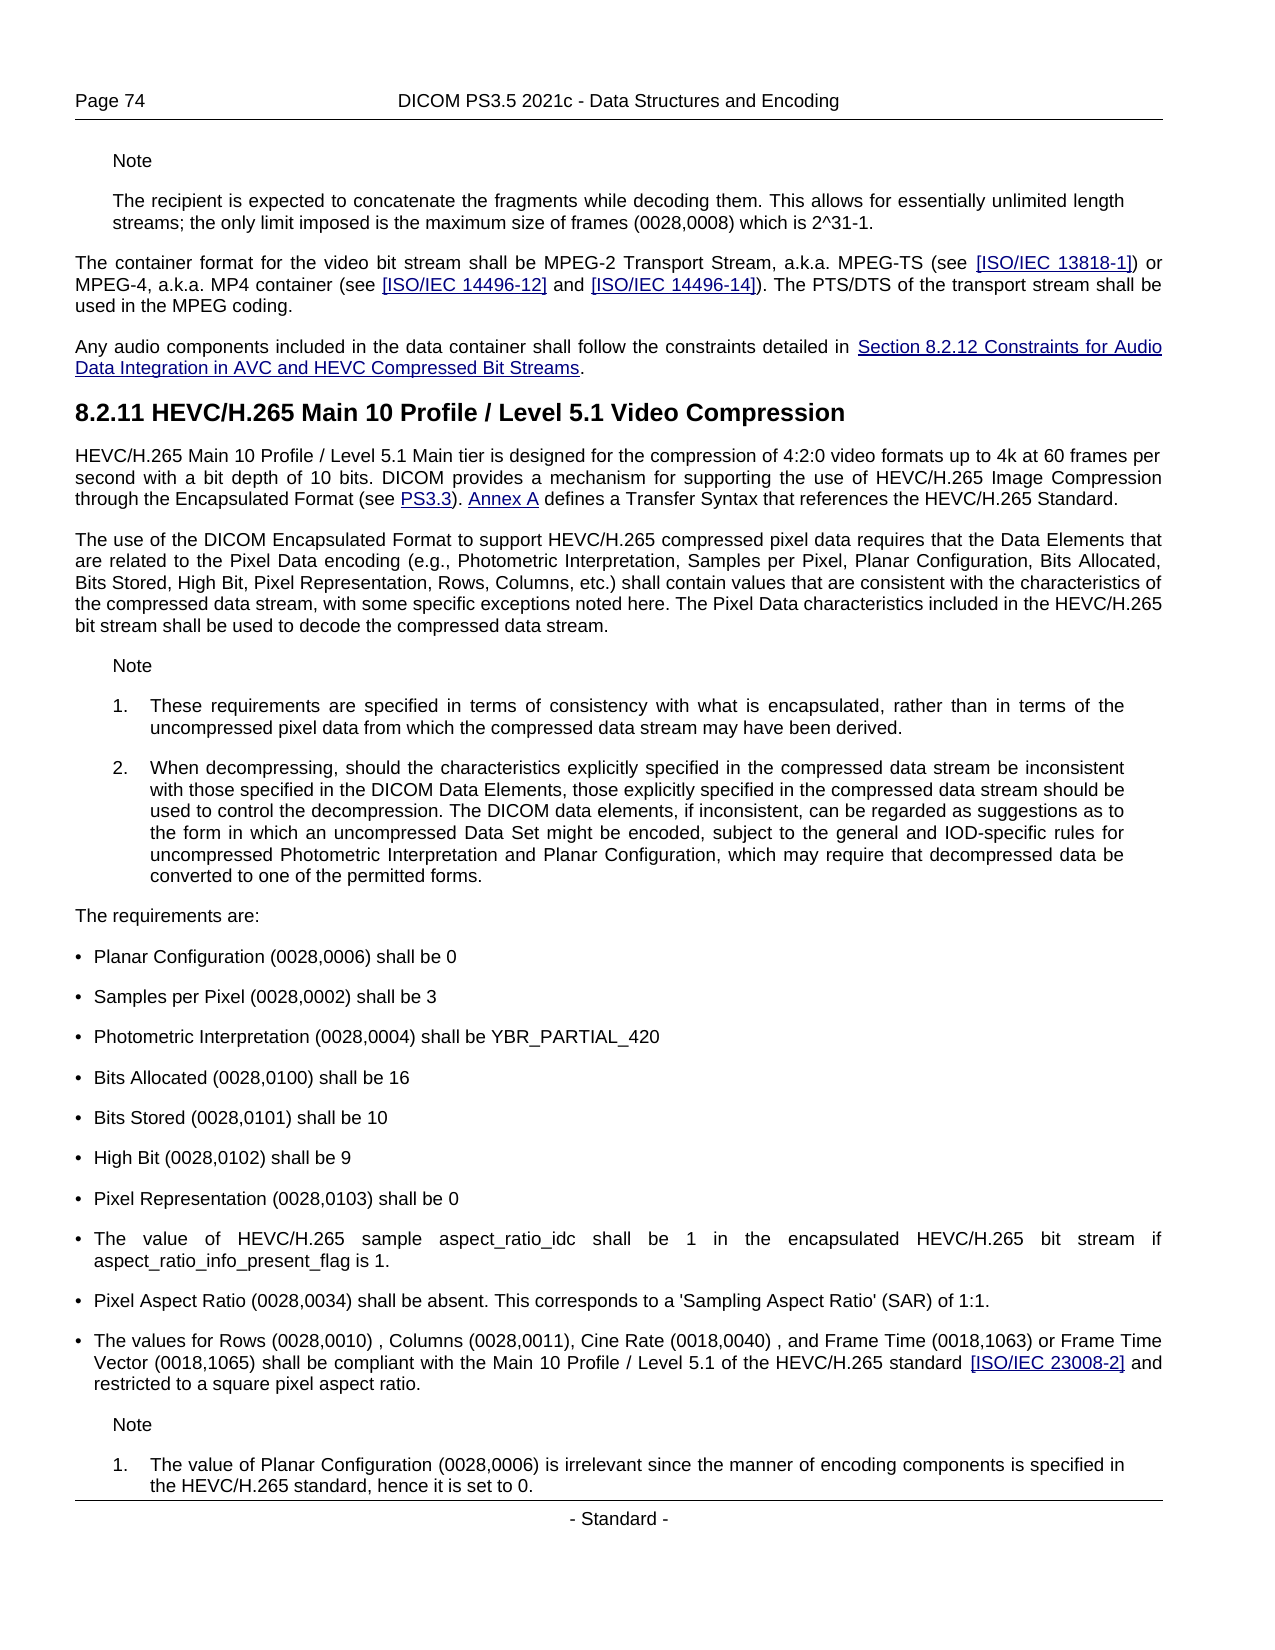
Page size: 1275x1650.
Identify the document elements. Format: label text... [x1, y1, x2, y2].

text 1. The value of Planar Configuration (0028,0006) is irrelevant since the manner of encoding components is specified in the HEVC/H.265 standard, hence it is set to 0. [112, 1454, 1125, 1497]
text The use of the DICOM Encapsulated Format to support HEVC/H.265 compressed pixel data requires that the Data Elements that are related to the Pixel Data encoding (e.g., Photometric Interpretation, Samples per Pixel, Planar Configuration, Bits Allocated, Bits Stored, High Bit, Pixel Representation, Rows, Columns, etc.) shall contain values that are consistent with the characteristics of the compressed data stream, with some specific exceptions noted here. The Pixel Data characteristics included in the HEVC/H.265 bit stream shall be used to decode the compressed data stream. [75, 528, 1162, 636]
text • Pixel Aspect Ratio (0028,0034) shall be absent. This corresponds to a 'Sampling Aspect Ratio' (SAR) of 1:1. [75, 1290, 1162, 1311]
text • Samples per Pixel (0028,0002) shall be 3 [75, 986, 1162, 1007]
text HEVC/H.265 Main 10 Profile / Level 5.1 Main tier is designed for the compression of 4:2:0 video formats up to 4k at 60 frames per second with a bit depth of 10 bits. DICOM provides a mechanism for supporting the use of HEVC/H.265 Image Compression through the Encapsulated Format (see PS3.3). Annex A defines a Transfer Syntax that references the HEVC/H.265 Standard. [75, 445, 1162, 510]
text • Photometric Interpretation (0028,0004) shall be YBR_PARTIAL_420 [75, 1026, 1162, 1048]
text The recipient is expected to concatenate the fragments while decoding them. This allows for essentially unlimited length streams; the only limit imposed is the maximum size of frames (0028,0008) which is 2^31-1. [112, 190, 1125, 233]
text The requirements are: [75, 905, 1162, 927]
text The container format for the video bit stream shall be MPEG-2 Transport Stream, a.k.a. MPEG-TS (see [ISO/IEC 13818-1]) or MPEG-4, a.k.a. MP4 container (see [ISO/IEC 14496-12] and [ISO/IEC 14496-14]). The PTS/DTS of the transport stream shall be used in the MPEG coding. [75, 252, 1162, 317]
text • Planar Configuration (0028,0006) shall be 0 [75, 946, 1162, 967]
text Note [112, 1413, 1125, 1435]
text • High Bit (0028,0102) shall be 9 [75, 1147, 1162, 1169]
text • The value of HEVC/H.265 sample aspect_ratio_idc shall be 1 in the encapsulated HEVC/H.265 bit stream if aspect_ratio_info_present_flag is 1. [75, 1228, 1162, 1271]
text 8.2.11 HEVC/H.265 Main 10 Profile / Level 5.1 Video Compression [75, 397, 1162, 426]
text 2. When decompressing, should the characteristics explicitly specified in the compressed data stream be inconsistent with those specified in the DICOM Data Elements, those explicitly specified in the compressed data stream should be used to control the decompression. The DICOM data elements, if inconsistent, can be regarded as suggestions as to the form in which an uncompressed Data Set might be encoded, subject to the general and IOD-specific rules for uncompressed Photometric Interpretation and Planar Configuration, which may require that decompressed data be converted to one of the permitted forms. [112, 757, 1125, 887]
text • Bits Allocated (0028,0100) shall be 16 [75, 1067, 1162, 1088]
text Note [112, 150, 1125, 172]
text • Bits Stored (0028,0101) shall be 10 [75, 1107, 1162, 1128]
text • The values for Rows (0028,0010) , Columns (0028,0011), Cine Rate (0018,0040) , and Frame Time (0018,1063) or Frame Time Vector (0018,1065) shall be compliant with the Main 10 Profile / Level 5.1 of the HEVC/H.265 standard [ISO/IEC 23008-2] and restricted to a square pixel aspect ratio. [75, 1330, 1162, 1395]
text Note [112, 655, 1125, 677]
text Any audio components included in the data container shall follow the constraints detailed in Section 8.2.12 Constraints for Audio Data Integration in AVC and HEVC Compressed Bit Streams. [75, 336, 1162, 379]
text • Pixel Representation (0028,0103) shall be 0 [75, 1187, 1162, 1209]
text 1. These requirements are specified in terms of consistency with what is encapsulated, rather than in terms of the uncompressed pixel data from which the compressed data stream may have been derived. [112, 695, 1125, 738]
